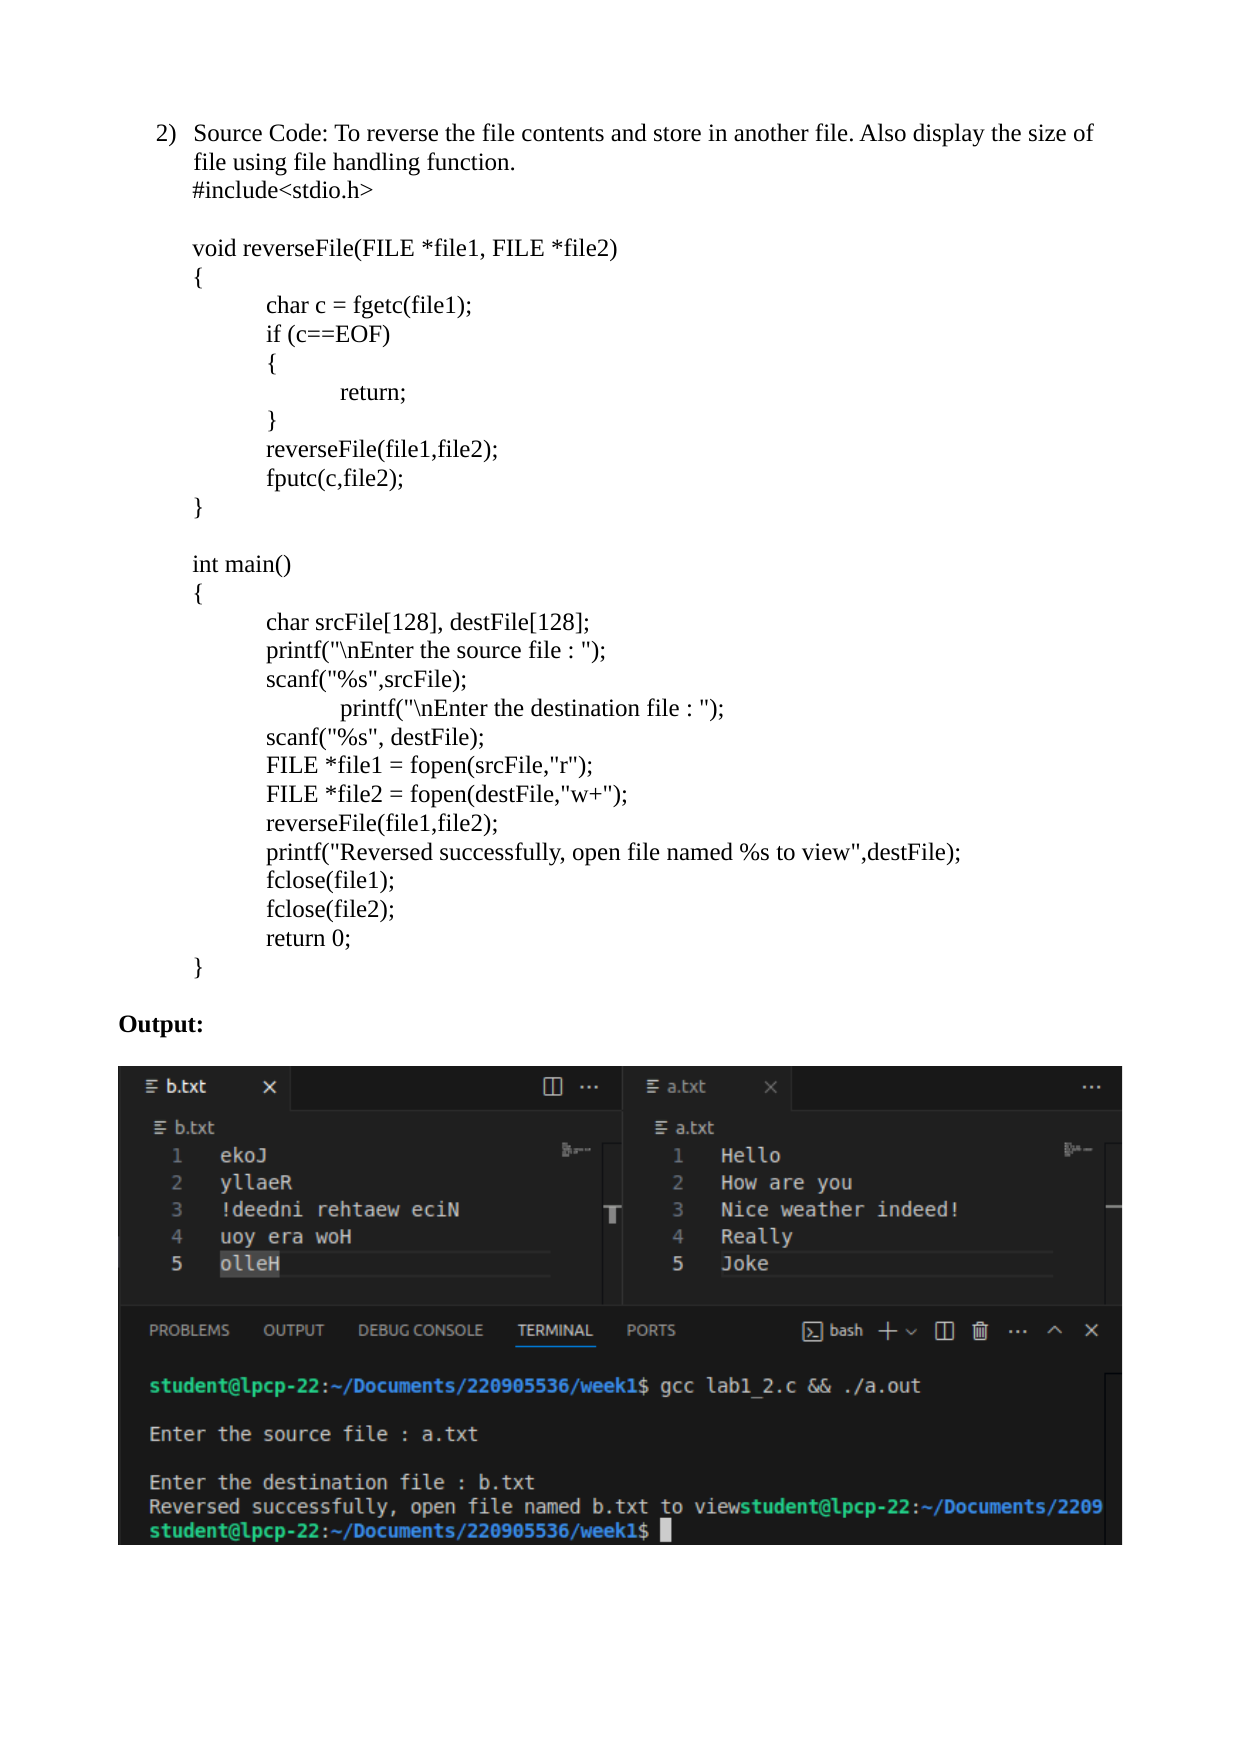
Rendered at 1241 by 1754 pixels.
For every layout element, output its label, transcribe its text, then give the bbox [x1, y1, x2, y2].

text int main() [118, 549, 1122, 578]
text fclose(file1); [118, 866, 1122, 894]
text printf("Reversed successfully, open file named %s to view",destFile); [118, 837, 1122, 866]
text scanf("%s",srcFile); [118, 664, 1122, 693]
list Source Code: To reverse the file contents and store in another file. Also display the size of file using file handling function. [156, 118, 1122, 176]
text } [118, 492, 1122, 521]
text void reverseFile(FILE *file1, FILE *file2) [118, 233, 1122, 262]
text } [118, 406, 1122, 434]
text } [118, 952, 1122, 981]
text scanf("%s", destFile); [118, 722, 1122, 751]
text { [118, 348, 1122, 377]
text printf("\nEnter the source file : "); [118, 636, 1122, 664]
picture [118, 1066, 1123, 1545]
text char srcFile[128], destFile[128]; [118, 607, 1122, 636]
text return; [118, 377, 1122, 406]
text Output: [118, 1009, 1122, 1038]
text fputc(c,file2); [118, 463, 1122, 492]
text return 0; [118, 923, 1122, 952]
text { [118, 578, 1122, 607]
text if (c==EOF) [118, 319, 1122, 348]
text reverseFile(file1,file2); [118, 434, 1122, 463]
text reverseFile(file1,file2); [118, 808, 1122, 837]
text #include<stdio.h> [118, 176, 1122, 204]
text printf("\nEnter the destination file : "); [118, 693, 1122, 722]
text char c = fgetc(file1); [118, 291, 1122, 319]
text FILE *file1 = fopen(srcFile,"r"); [118, 751, 1122, 779]
text fclose(file2); [118, 894, 1122, 923]
text FILE *file2 = fopen(destFile,"w+"); [118, 779, 1122, 808]
text { [118, 262, 1122, 291]
